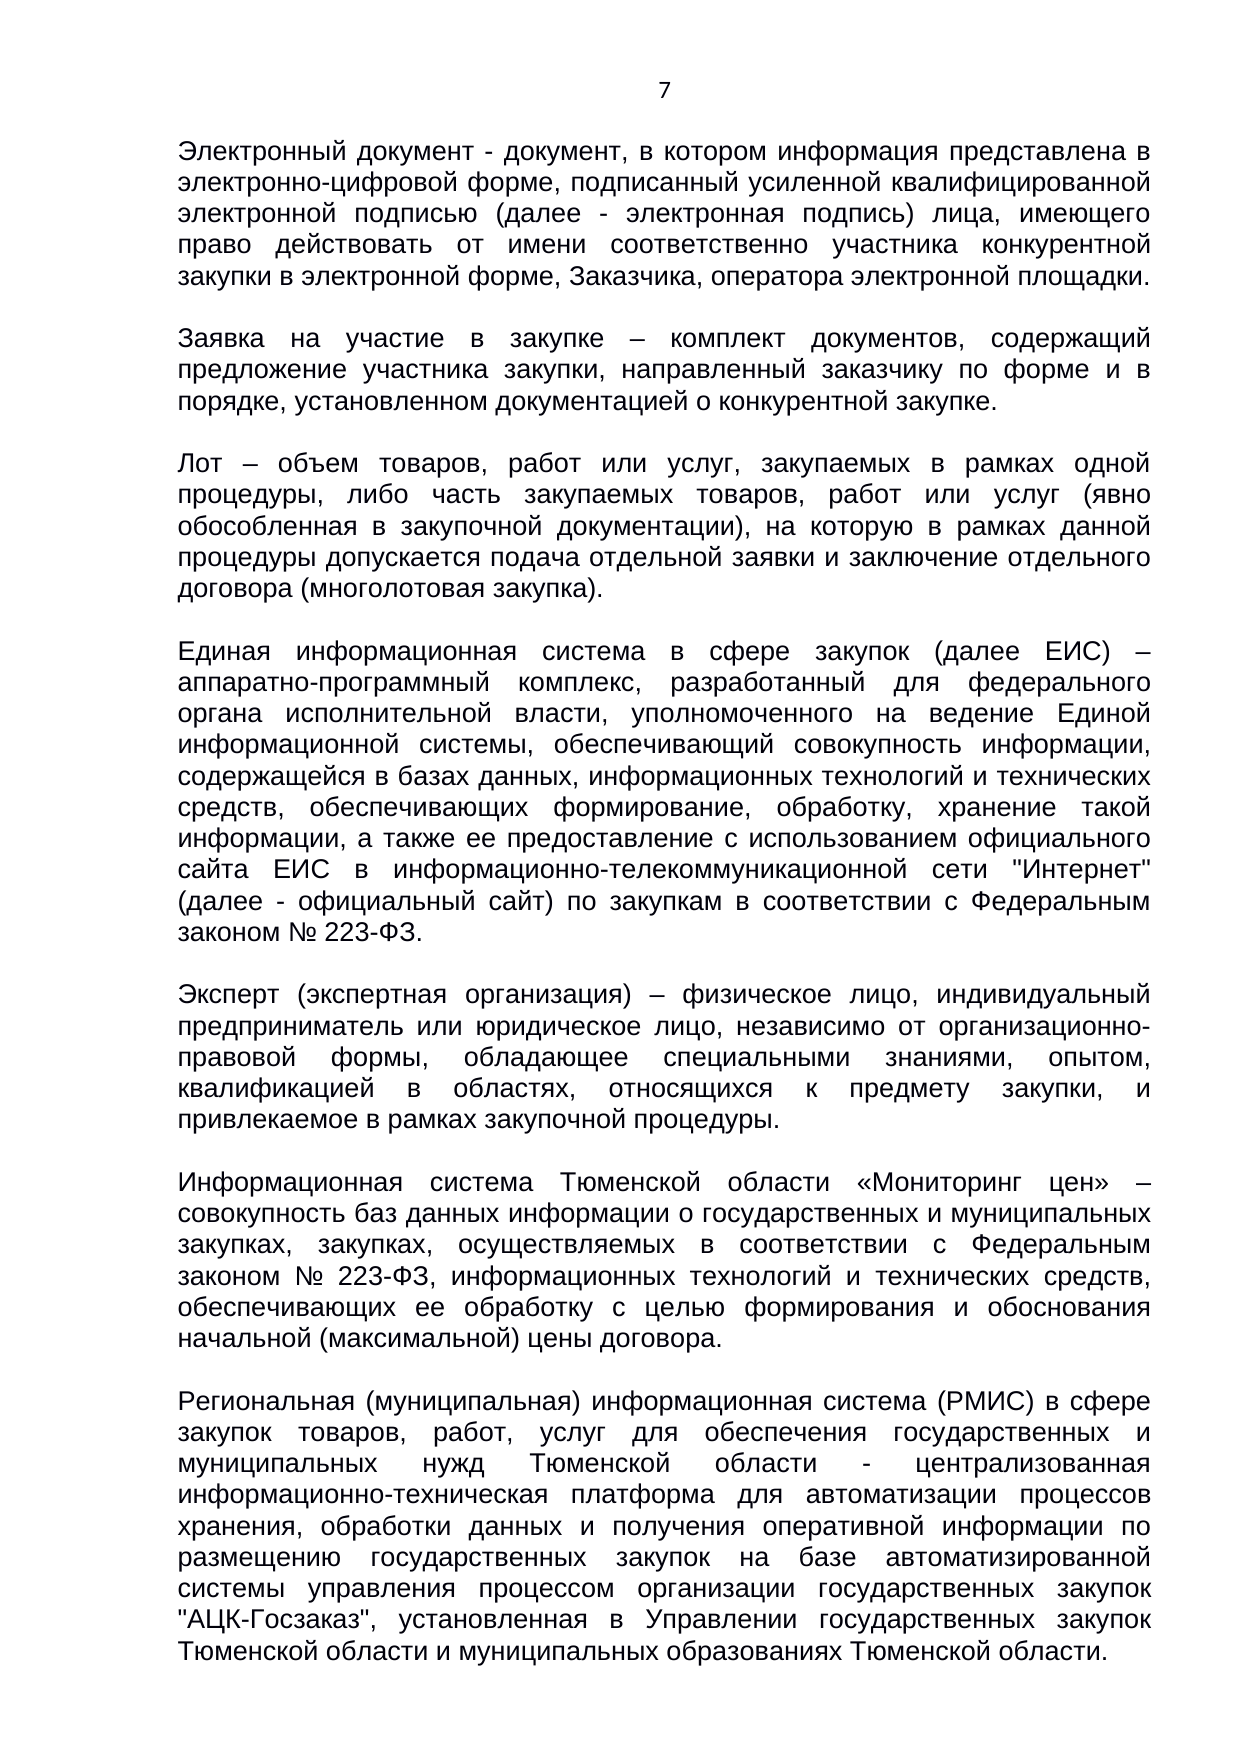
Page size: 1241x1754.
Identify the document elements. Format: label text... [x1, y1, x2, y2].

text Электронный документ - документ, в котором информация представлена в электронно-цифровой форме, подписанный усиленной квалифицированной электронной подписью (далее - электронная подпись) лица, имеющего право действовать от имени соответственно участника конкурентной закупки в электронной форме, Заказчика, оператора электронной площадки. [177, 135, 1152, 291]
text Заявка на участие в закупке – комплект документов, содержащий предложение участника закупки, направленный заказчику по форме и в порядке, установленном документацией о конкурентной закупке. [177, 322, 1152, 416]
text Региональная (муниципальная) информационная система (РМИС) в сфере закупок товаров, работ, услуг для обеспечения государственных и муниципальных нужд Тюменской области - централизованная информационно-техническая платформа для автоматизации процессов хранения, обработки данных и получения оперативной информации по размещению государственных закупок на базе автоматизированной системы управления процессом организации государственных закупок "АЦК-Госзаказ", установленная в Управлении государственных закупок Тюменской области и муниципальных образованиях Тюменской области. [177, 1385, 1152, 1666]
text Единая информационная система в сфере закупок (далее ЕИС) – аппаратно-программный комплекс, разработанный для федерального органа исполнительной власти, уполномоченного на ведение Единой информационной системы, обеспечивающий совокупность информации, содержащейся в базах данных, информационных технологий и технических средств, обеспечивающих формирование, обработку, хранение такой информации, а также ее предоставление с использованием официального сайта ЕИС в информационно-телекоммуникационной сети "Интернет" (далее - официальный сайт) по закупкам в соответствии с Федеральным законом № 223-ФЗ. [177, 635, 1152, 947]
text Информационная система Тюменской области «Мониторинг цен» – совокупность баз данных информации о государственных и муниципальных закупках, закупках, осуществляемых в соответствии с Федеральным законом № 223-ФЗ, информационных технологий и технических средств, обеспечивающих ее обработку с целью формирования и обоснования начальной (максимальной) цены договора. [177, 1166, 1152, 1353]
text Лот – объем товаров, работ или услуг, закупаемых в рамках одной процедуры, либо часть закупаемых товаров, работ или услуг (явно обособленная в закупочной документации), на которую в рамках данной процедуры допускается подача отдельной заявки и заключение отдельного договора (многолотовая закупка). [177, 447, 1152, 603]
text Эксперт (экспертная организация) – физическое лицо, индивидуальный предприниматель или юридическое лицо, независимо от организационно-правовой формы, обладающее специальными знаниями, опытом, квалификацией в областях, относящихся к предмету закупки, и привлекаемое в рамках закупочной процедуры. [177, 978, 1152, 1135]
